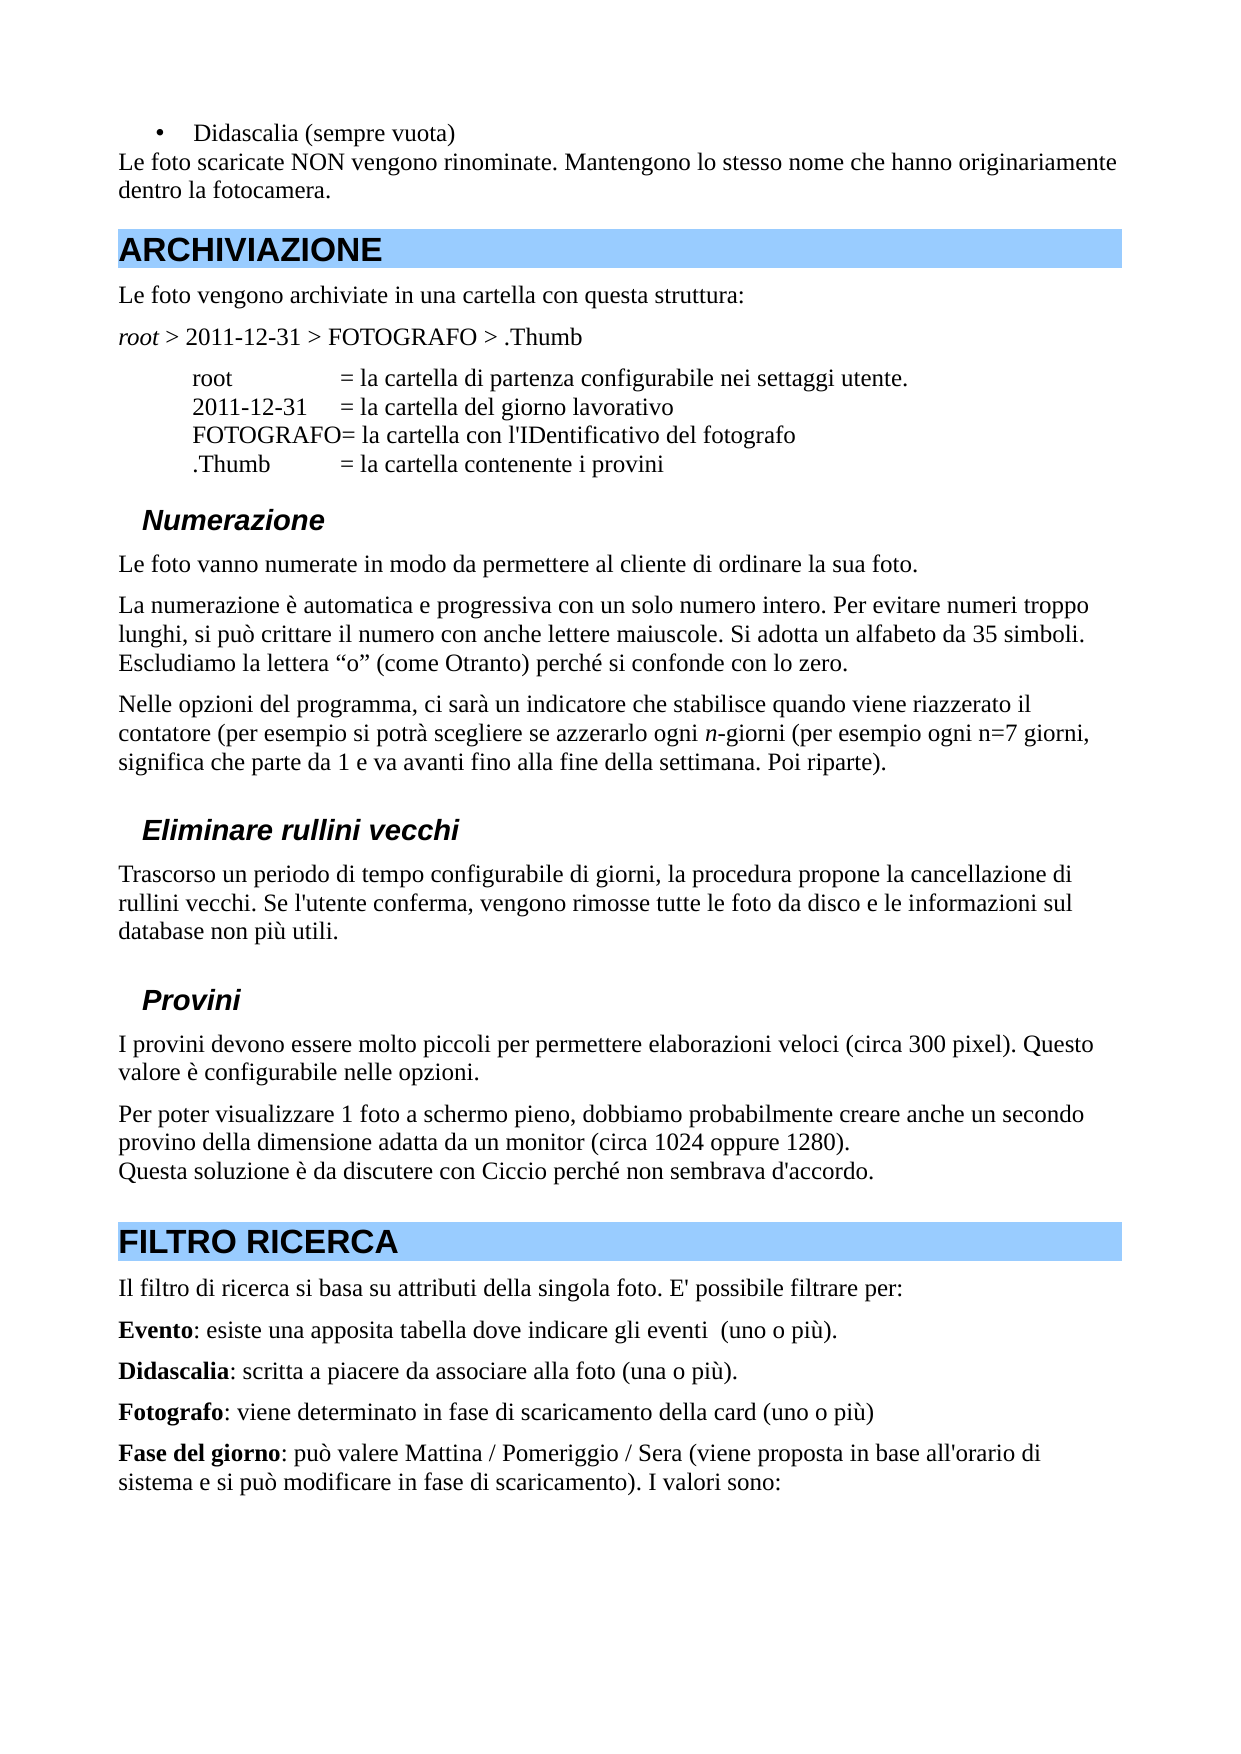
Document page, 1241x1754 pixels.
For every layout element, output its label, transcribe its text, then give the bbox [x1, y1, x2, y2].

text La numerazione è automatica e progressiva con un solo numero intero. Per evitare numeri troppo lunghi, si può crittare il numero con anche lettere maiuscole. Si adotta un alfabeto da 35 simboli. Escludiamo la lettera “o” (come Otranto) perché si confonde con lo zero. [118, 590, 1122, 677]
text Nelle opzioni del programma, ci sarà un indicatore che stabilisce quando viene riazzerato il contatore (per esempio si potrà scegliere se azzerarlo ogni n-giorni (per esempio ogni n=7 giorni, significa che parte da 1 e va avanti fino alla fine della settimana. Poi riparte). [118, 689, 1122, 775]
text .Thumb = la cartella contenente i provini [192, 449, 1122, 478]
text Trascorso un periodo di tempo configurabile di giorni, la procedura propone la cancellazione di rullini vecchi. Se l'utente conferma, vengono rimosse tutte le foto da disco e le informazioni sul database non più utili. [118, 859, 1122, 945]
text Il filtro di ricerca si basa su attributi della singola foto. E' possibile filtrare per: [118, 1273, 1122, 1302]
text I provini devono essere molto piccoli per permettere elaborazioni veloci (circa 300 pixel). Questo valore è configurabile nelle opzioni. [118, 1029, 1122, 1086]
subtitle Numerazione [142, 503, 1122, 537]
text Le foto vengono archiviate in una cartella con questa struttura: [118, 281, 1122, 309]
text FOTOGRAFO= la cartella con l'IDentificativo del fotografo [192, 421, 1122, 449]
subtitle Eliminare rullini vecchi [142, 813, 1122, 846]
text root > 2011-12-31 > FOTOGRAFO > .Thumb [118, 322, 1122, 351]
text Le foto vanno numerate in modo da permettere al cliente di ordinare la sua foto. [118, 549, 1122, 578]
text Evento: esiste una apposita tabella dove indicare gli eventi (uno o più). [118, 1315, 1122, 1343]
text Fase del giorno: può valere Mattina / Pomeriggio / Sera (viene proposta in base all'orario di sistema e si può modificare in fase di scaricamento). I valori sono: [118, 1438, 1122, 1496]
subtitle Provini [142, 983, 1122, 1016]
text root = la cartella di partenza configurabile nei settaggi utente. [192, 363, 1122, 392]
list Didascalia (sempre vuota) [156, 118, 1122, 147]
text Didascalia: scritta a piacere da associare alla foto (una o più). [118, 1356, 1122, 1385]
subtitle FILTRO RICERCA [118, 1222, 1122, 1261]
subtitle ARCHIVIAZIONE [118, 229, 1122, 268]
text Per poter visualizzare 1 foto a schermo pieno, dobbiamo probabilmente creare anche un secondo provino della dimensione adatta da un monitor (circa 1024 oppure 1280). Questa soluzione è da discutere con Ciccio perché non sembrava d'accordo. [118, 1099, 1122, 1185]
text 2011-12-31 = la cartella del giorno lavorativo [192, 392, 1122, 421]
text Fotografo: viene determinato in fase di scaricamento della card (uno o più) [118, 1397, 1122, 1426]
text Le foto scaricate NON vengono rinominate. Mantengono lo stesso nome che hanno originariamente dentro la fotocamera. [118, 147, 1122, 204]
